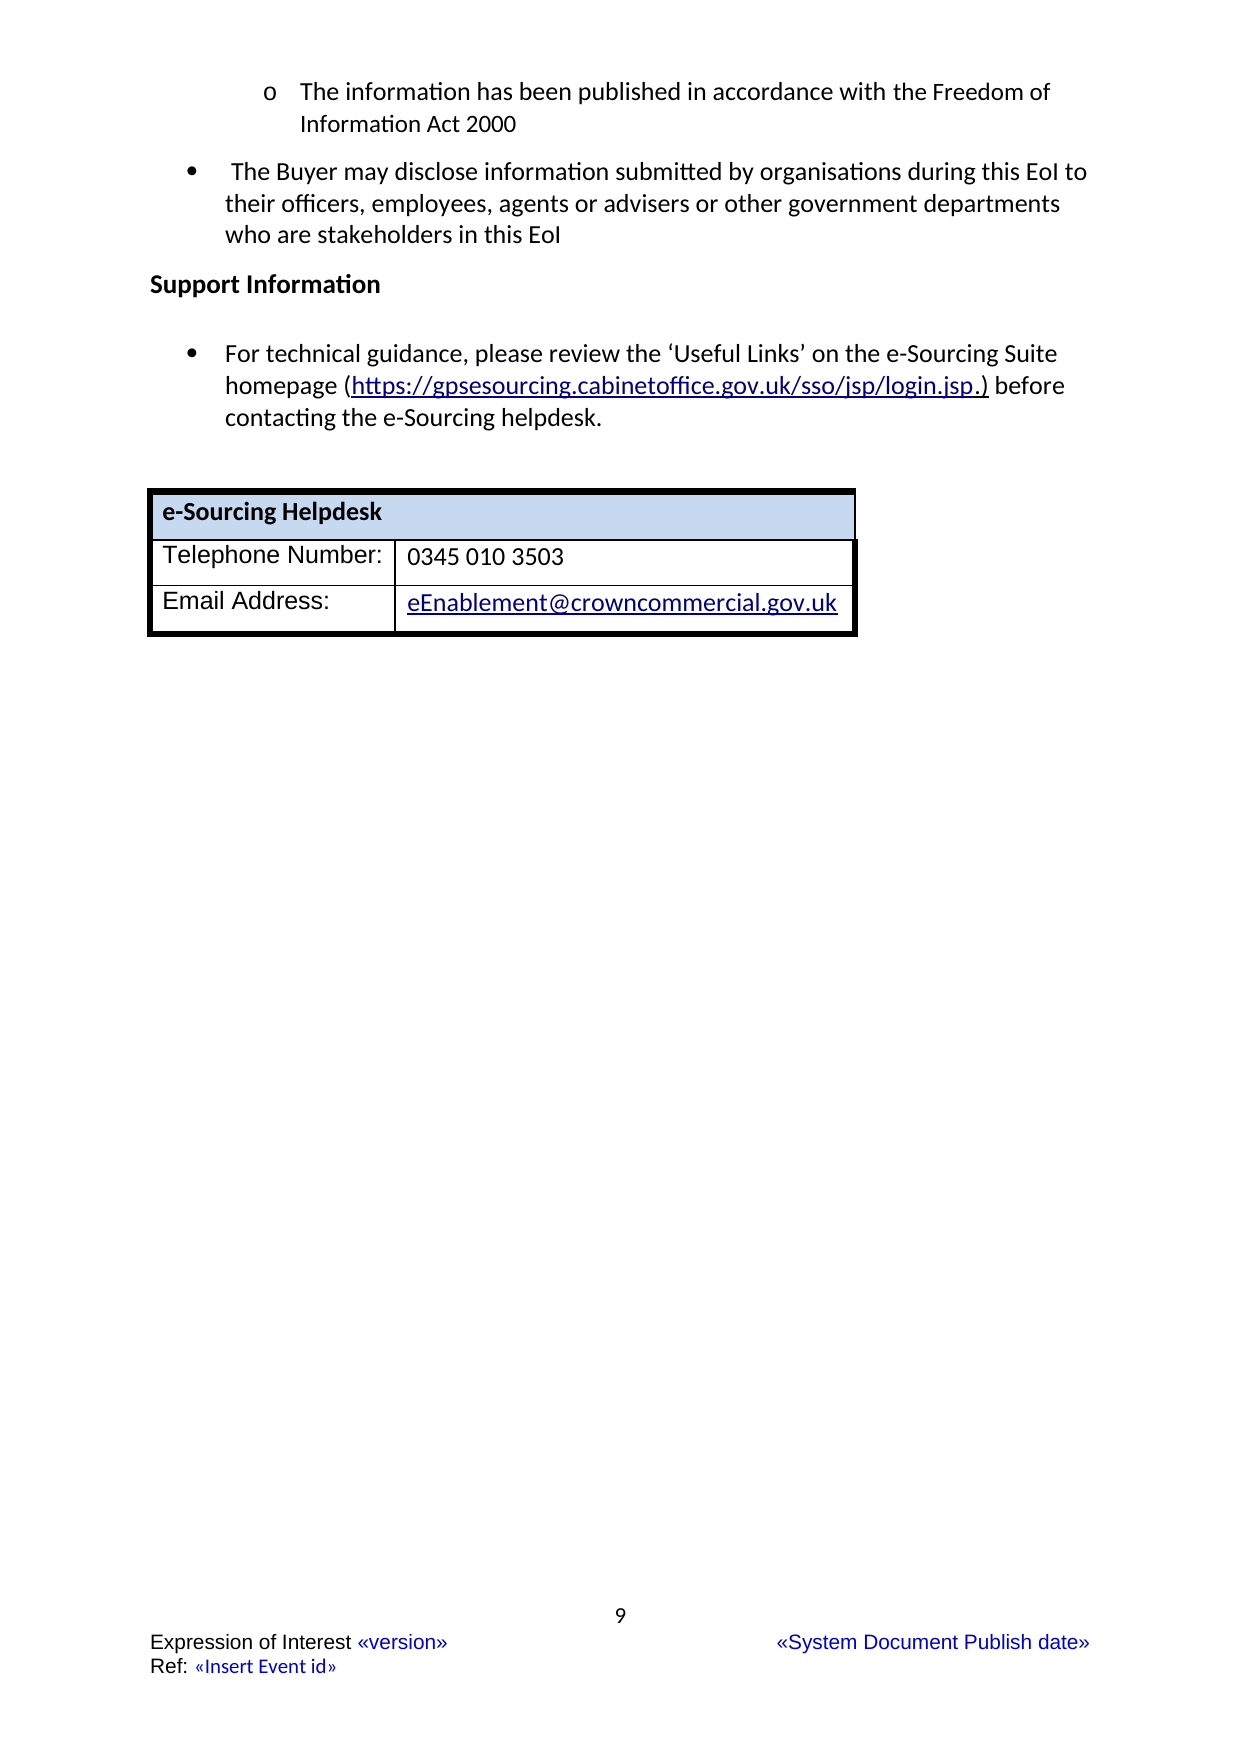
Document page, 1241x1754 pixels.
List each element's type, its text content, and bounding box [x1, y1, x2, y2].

table_cell Email Address: [153, 586, 394, 631]
table_header e-Sourcing Helpdesk [153, 495, 854, 539]
table_cell eEnablement@crowncommercial.gov.uk [396, 586, 852, 631]
table_cell Telephone Number: [153, 541, 394, 585]
list For technical guidance, please review the ‘Useful Links’ on the e-Sourcing Suite homepage (https://gpsesourcing.cabinetoffice.gov.uk/sso/jsp/login.jsp.) before contacting the e-Sourcing helpdesk. [187, 337, 1090, 433]
list The Buyer may disclose information submitted by organisations during this EoI to their officers, employees, agents or advisers or other government departments who are stakeholders in this EoI [187, 155, 1090, 250]
subtitle Support Information [150, 267, 1090, 300]
list The information has been published in accordance with the Freedom of Information Act 2000 [262, 75, 1090, 138]
table_cell 0345 010 3503 [396, 541, 852, 585]
